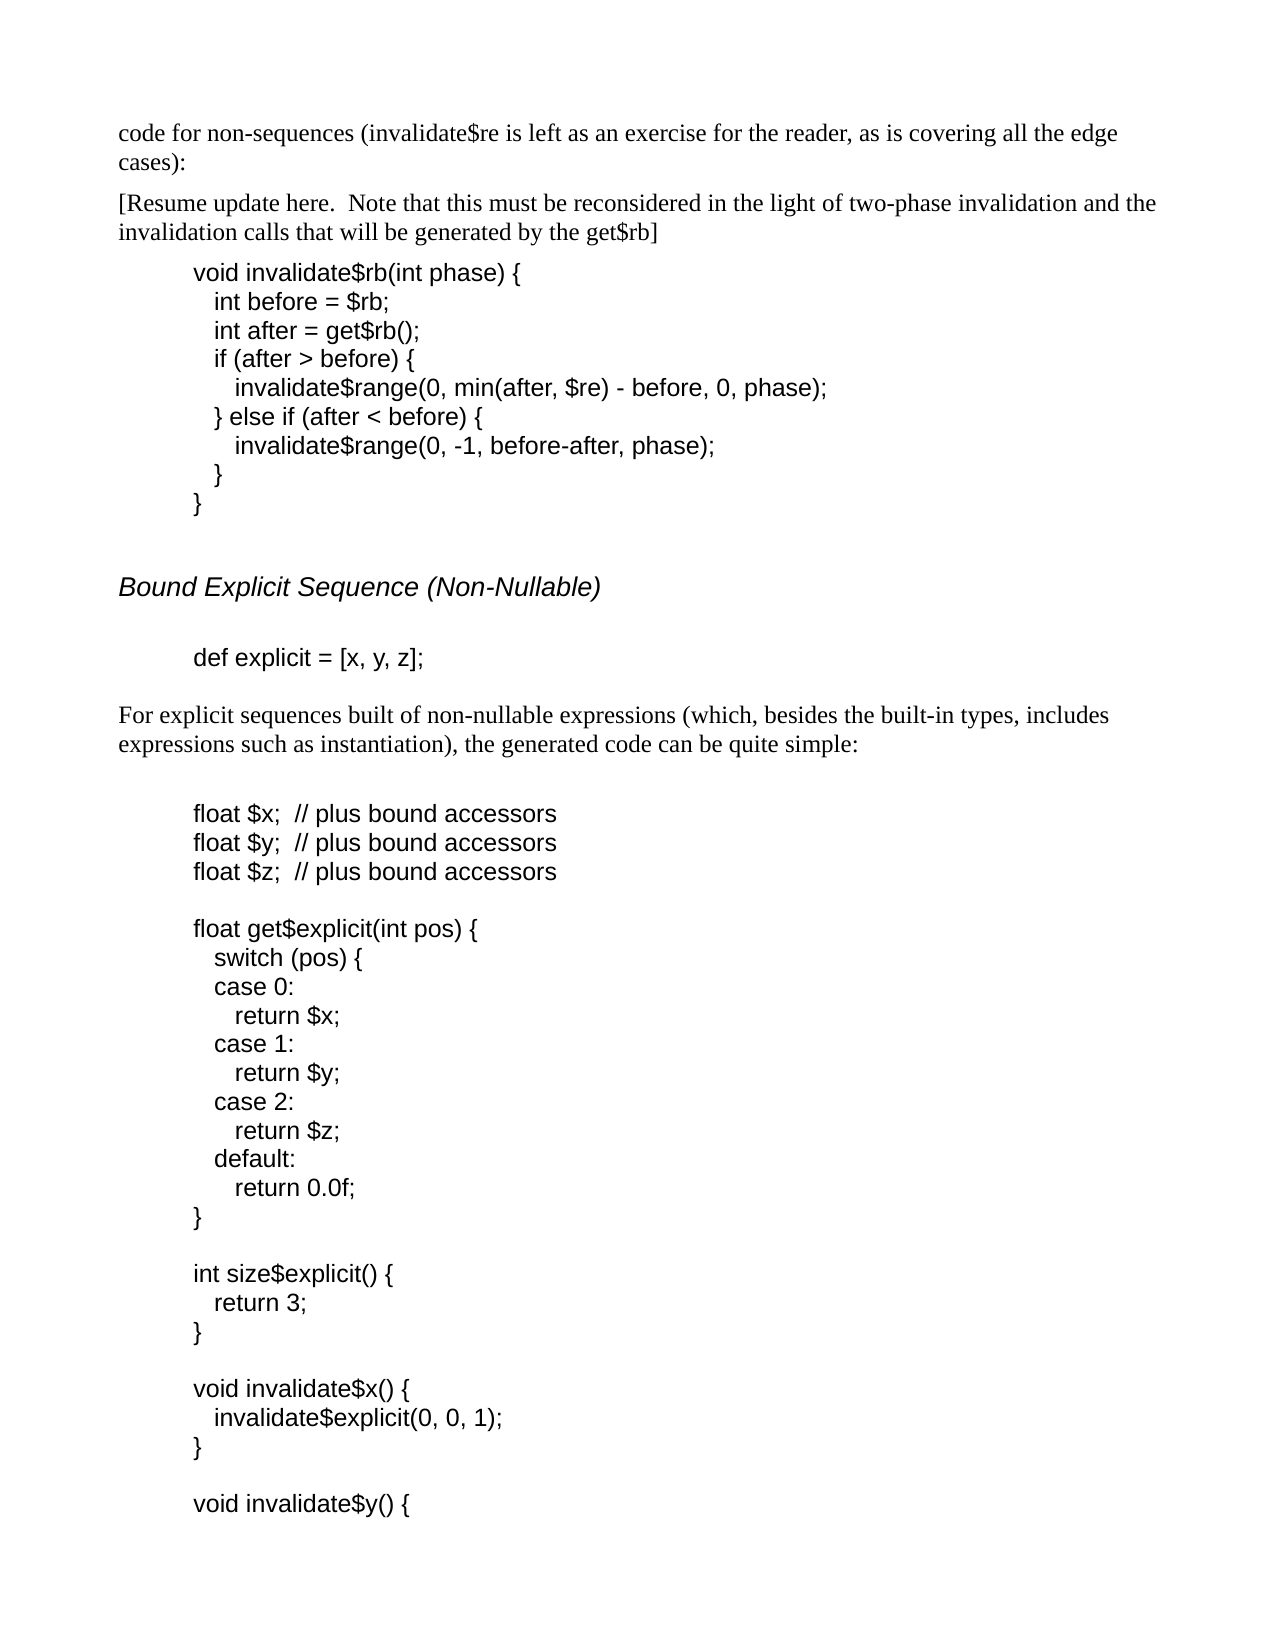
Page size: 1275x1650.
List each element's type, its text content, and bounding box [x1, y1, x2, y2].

text } [193, 1432, 1157, 1461]
text } else if (after < before) { [193, 402, 1157, 431]
text void invalidate$x() { [193, 1374, 1157, 1403]
text void invalidate$rb(int phase) { [193, 258, 1157, 287]
subtitle Bound Explicit Sequence (Non-Nullable) [118, 571, 1157, 602]
text invalidate$explicit(0, 0, 1); [193, 1403, 1157, 1432]
text case 2: [193, 1087, 1157, 1116]
text return $x; [193, 1001, 1157, 1029]
text if (after > before) { [193, 344, 1157, 373]
text int size$explicit() { [193, 1259, 1157, 1288]
text default: [193, 1144, 1157, 1173]
text For explicit sequences built of non-nullable expressions (which, besides the built-in types, includes expressions such as instantiation), the generated code can be quite simple: [118, 701, 1157, 758]
text def explicit = [x, y, z]; [193, 643, 1157, 672]
text void invalidate$y() { [193, 1489, 1157, 1518]
text int after = get$rb(); [193, 316, 1157, 344]
text float $x; // plus bound accessors [193, 799, 1157, 828]
text [Resume update here. Note that this must be reconsidered in the light of two-phase invalidation and the invalidation calls that will be generated by the get$rb] [118, 188, 1157, 246]
text case 0: [193, 972, 1157, 1001]
text invalidate$range(0, min(after, $re) - before, 0, phase); [193, 373, 1157, 402]
text float $z; // plus bound accessors [193, 857, 1157, 886]
text code for non-sequences (invalidate$re is left as an exercise for the reader, as is covering all the edge cases): [118, 118, 1157, 176]
text return 0.0f; [193, 1173, 1157, 1202]
text case 1: [193, 1029, 1157, 1058]
text invalidate$range(0, -1, before-after, phase); [193, 431, 1157, 459]
text int before = $rb; [193, 287, 1157, 316]
text return $z; [193, 1116, 1157, 1144]
text } [193, 488, 1157, 517]
text float get$explicit(int pos) { [193, 914, 1157, 943]
text return 3; [193, 1288, 1157, 1317]
text } [193, 459, 1157, 488]
text } [193, 1317, 1157, 1346]
text float $y; // plus bound accessors [193, 828, 1157, 857]
text return $y; [193, 1058, 1157, 1087]
text } [193, 1202, 1157, 1231]
text switch (pos) { [193, 943, 1157, 972]
